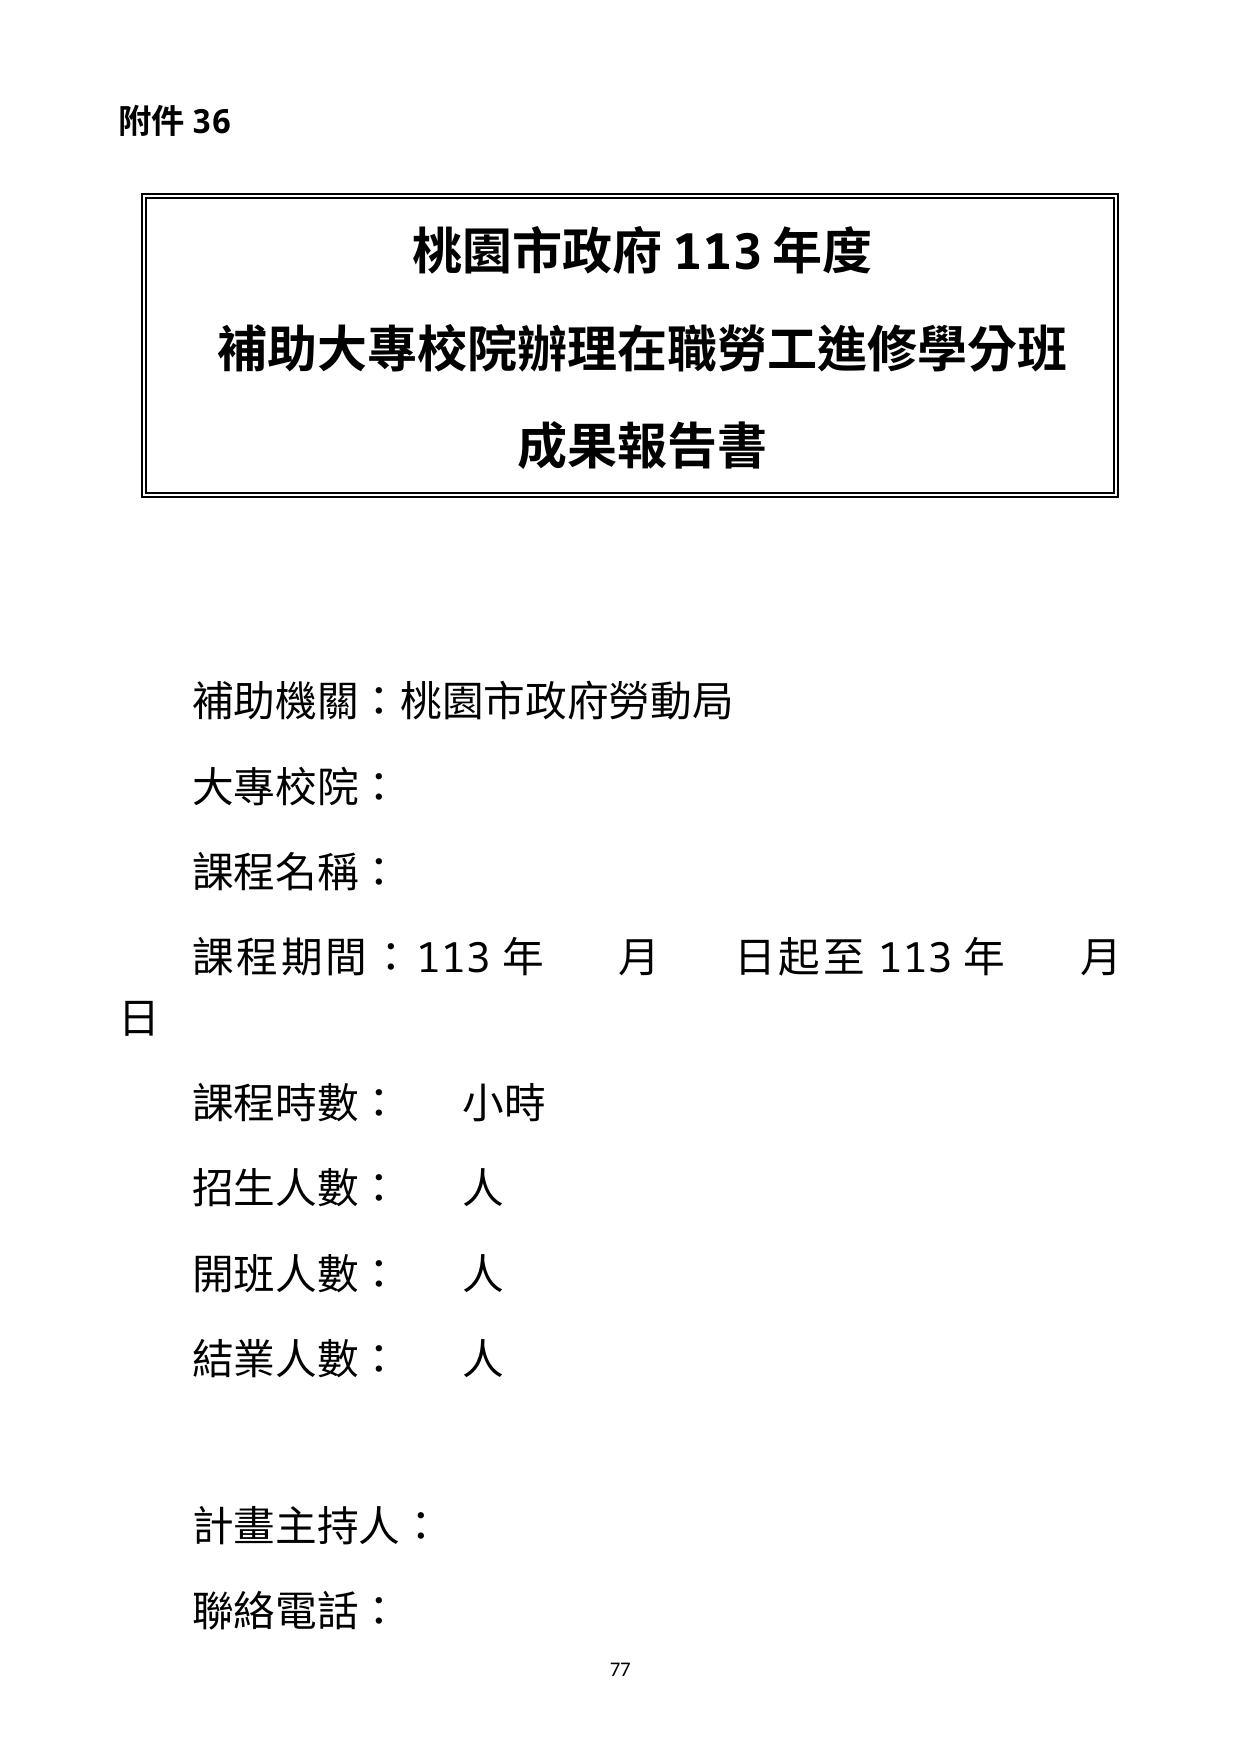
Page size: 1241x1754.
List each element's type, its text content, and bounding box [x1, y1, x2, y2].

text 附件36 [118, 94, 1122, 143]
text 補助機關：桃園市政府勞動局 [118, 668, 1122, 729]
text 大專校院： [118, 754, 1122, 814]
text 課程期間：113年 月 日起至113年 月 日 [118, 924, 1122, 1045]
text 開班人數： 人 [118, 1241, 1122, 1301]
text 計畫主持人： [118, 1493, 1122, 1553]
text 結業人數： 人 [118, 1326, 1122, 1386]
text 課程名稱： [118, 839, 1122, 899]
table_header 桃園市政府113年度 補助大專校院辦理在職勞工進修學分班 成果報告書 [147, 199, 1113, 492]
text 聯絡電話： [118, 1578, 1122, 1639]
text 招生人數： 人 [118, 1156, 1122, 1216]
text 課程時數： 小時 [118, 1070, 1122, 1131]
